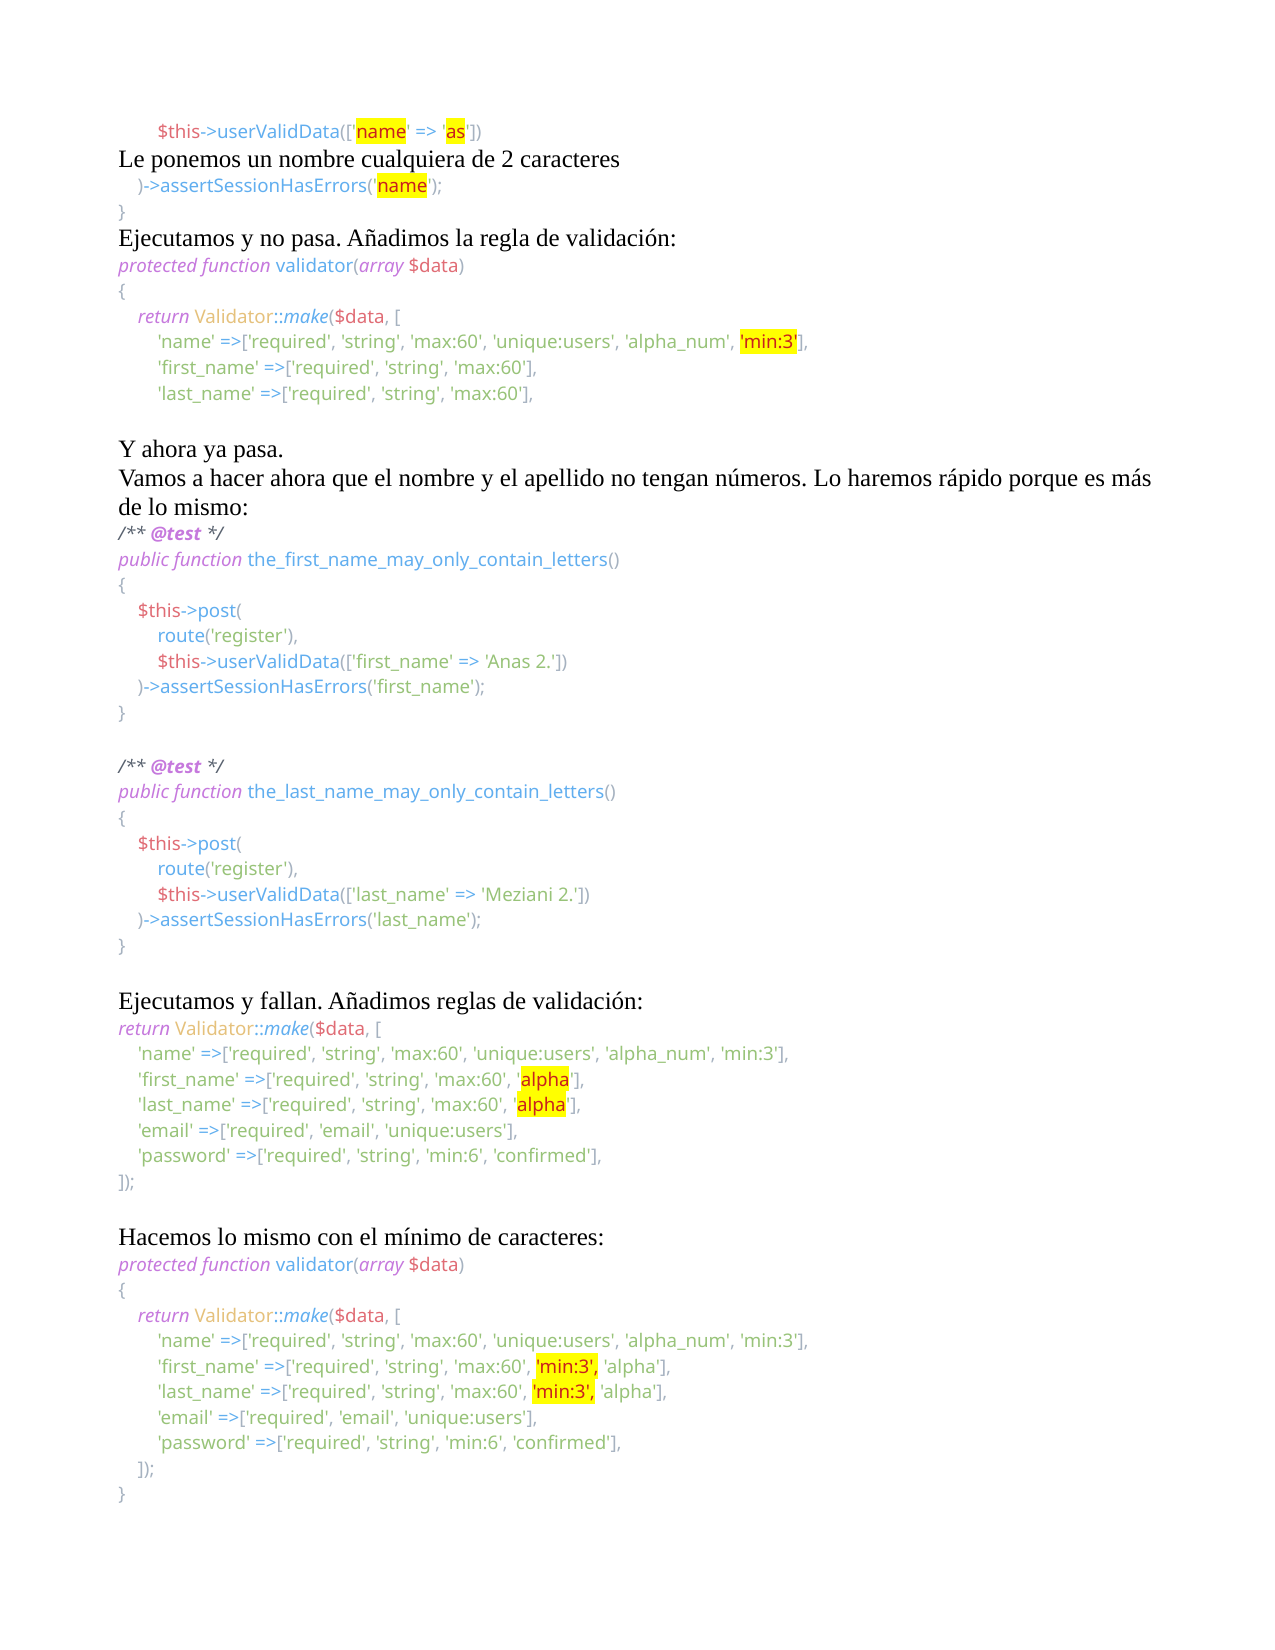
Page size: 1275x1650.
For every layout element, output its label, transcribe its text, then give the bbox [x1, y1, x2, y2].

text protected function validator(array $data) { return Validator::make($data, [ 'name' =>['required', 'string', 'max:60', 'unique:users', 'alpha_num', 'min:3'], 'first_name' =>['required', 'string', 'max:60', 'min:3', 'alpha'], 'last_name' =>['required', 'string', 'max:60', 'min:3', 'alpha'], 'email' =>['required', 'email', 'unique:users'], 'password' =>['required', 'string', 'min:6', 'confirmed'], ]); } [118, 1251, 1157, 1506]
text protected function validator(array $data) { return Validator::make($data, [ 'name' =>['required', 'string', 'max:60', 'unique:users', 'alpha_num', 'min:3'], 'first_name' =>['required', 'string', 'max:60'], 'last_name' =>['required', 'string', 'max:60'], [118, 252, 1157, 405]
text )->assertSessionHasErrors('name'); } [118, 172, 1157, 223]
text /** @test */ public function the_first_name_may_only_contain_letters() { $this->post( route('register'), $this->userValidData(['first_name' => 'Anas 2.']) )->assertSessionHasErrors('first_name'); } /** @test */ public function the_last_name_may_only_contain_letters() { $this->post( route('register'), $this->userValidData(['last_name' => 'Meziani 2.']) )->assertSessionHasErrors('last_name'); } [118, 520, 1157, 957]
text Ejecutamos y no pasa. Añadimos la regla de validación: [118, 223, 1157, 252]
text Vamos a hacer ahora que el nombre y el apellido no tengan números. Lo haremos rápido porque es más de lo mismo: [118, 463, 1157, 520]
text Y ahora ya pasa. [118, 434, 1157, 463]
text $this->userValidData(['name' => 'as']) Le ponemos un nombre cualquiera de 2 caracteres [118, 118, 1157, 172]
text Ejecutamos y fallan. Añadimos reglas de validación: [118, 986, 1157, 1015]
text Hacemos lo mismo con el mínimo de caracteres: [118, 1222, 1157, 1251]
text return Validator::make($data, [ 'name' =>['required', 'string', 'max:60', 'unique:users', 'alpha_num', 'min:3'], 'first_name' =>['required', 'string', 'max:60', 'alpha'], 'last_name' =>['required', 'string', 'max:60', 'alpha'], 'email' =>['required', 'email', 'unique:users'], 'password' =>['required', 'string', 'min:6', 'confirmed'], ]); [118, 1015, 1157, 1193]
